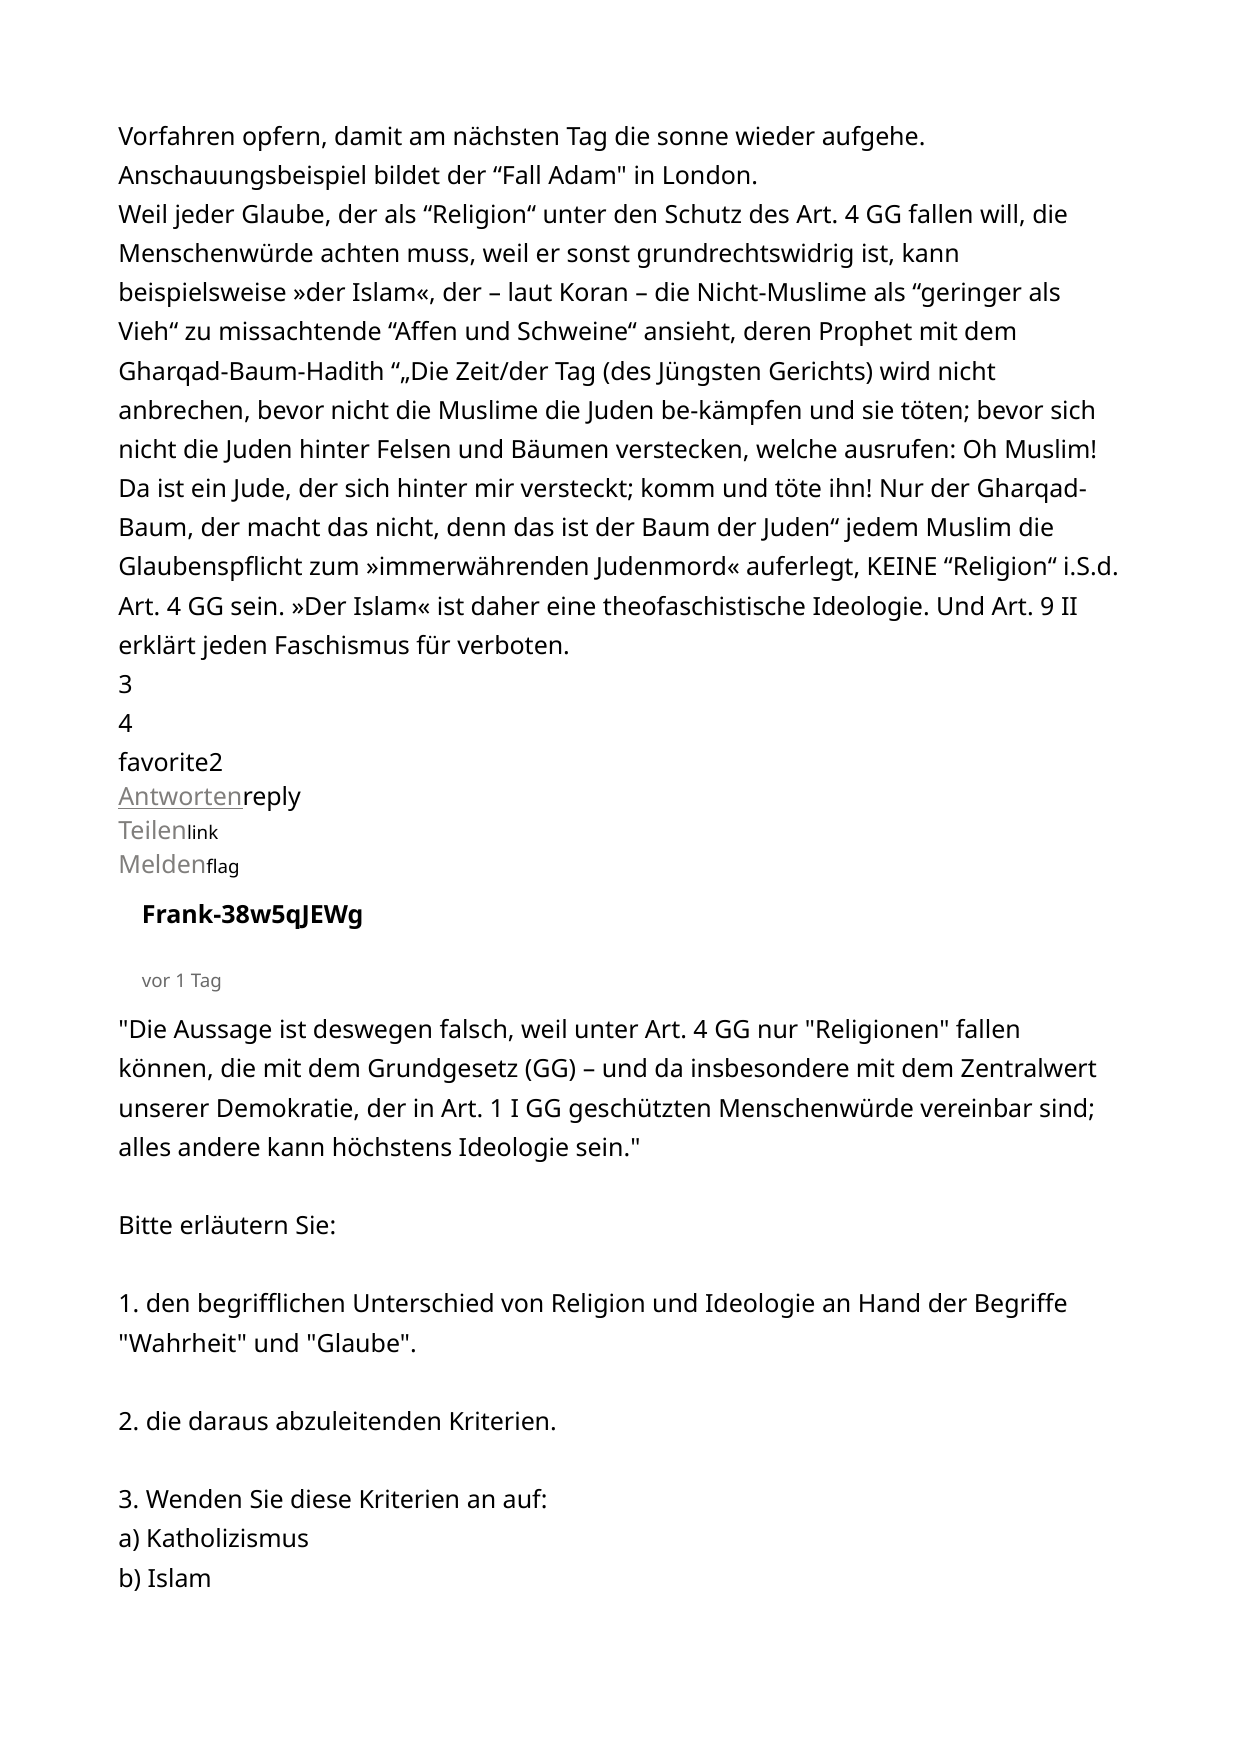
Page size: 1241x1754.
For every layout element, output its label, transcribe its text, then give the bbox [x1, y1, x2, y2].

text "Die Aussage ist deswegen falsch, weil unter Art. 4 GG nur "Religionen" fallen können, die mit dem Grundgesetz (GG) – und da insbesondere mit dem Zentralwert unserer Demokratie, der in Art. 1 I GG geschützten Menschenwürde vereinbar sind; alles andere kann höchstens Ideologie sein." Bitte erläutern Sie: 1. den begrifflichen Unterschied von Religion und Ideologie an Hand der Begriffe "Wahrheit" und "Glaube". 2. die daraus abzuleitenden Kriterien. 3. Wenden Sie diese Kriterien an auf: a) Katholizismus b) Islam [118, 1012, 1122, 1594]
text Antwortenreply [118, 779, 1122, 813]
text Vorfahren opfern, damit am nächsten Tag die sonne wieder aufgehe. Anschauungsbeispiel bildet der “Fall Adam" in London. Weil jeder Glaube, der als “Religion“ unter den Schutz des Art. 4 GG fallen will, die Menschenwürde achten muss, weil er sonst grundrechtswidrig ist, kann beispielsweise »der Islam«, der – laut Koran – die Nicht-Muslime als “geringer als Vieh“ zu missachtende “Affen und Schweine“ ansieht, deren Prophet mit dem Gharqad-Baum-Hadith “„Die Zeit/der Tag (des Jüngsten Gerichts) wird nicht anbrechen, bevor nicht die Muslime die Juden be-kämpfen und sie töten; bevor sich nicht die Juden hinter Felsen und Bäumen verstecken, welche ausrufen: Oh Muslim! Da ist ein Jude, der sich hinter mir versteckt; komm und töte ihn! Nur der Gharqad-Baum, der macht das nicht, denn das ist der Baum der Juden“ jedem Muslim die Glaubenspflicht zum »immerwährenden Judenmord« auferlegt, KEINE “Religion“ i.S.d. Art. 4 GG sein. »Der Islam« ist daher eine theofaschistische Ideologie. Und Art. 9 II erklärt jeden Faschismus für verboten. [118, 118, 1122, 661]
text 3 [118, 666, 1122, 701]
text vor 1 Tag [142, 967, 1117, 993]
text Frank-38w5qJEWg [142, 897, 1114, 931]
text Teilenlink [118, 813, 1122, 847]
text favorite2 [118, 745, 1122, 779]
text Meldenflag [118, 847, 1122, 881]
text 4 [118, 706, 1122, 740]
